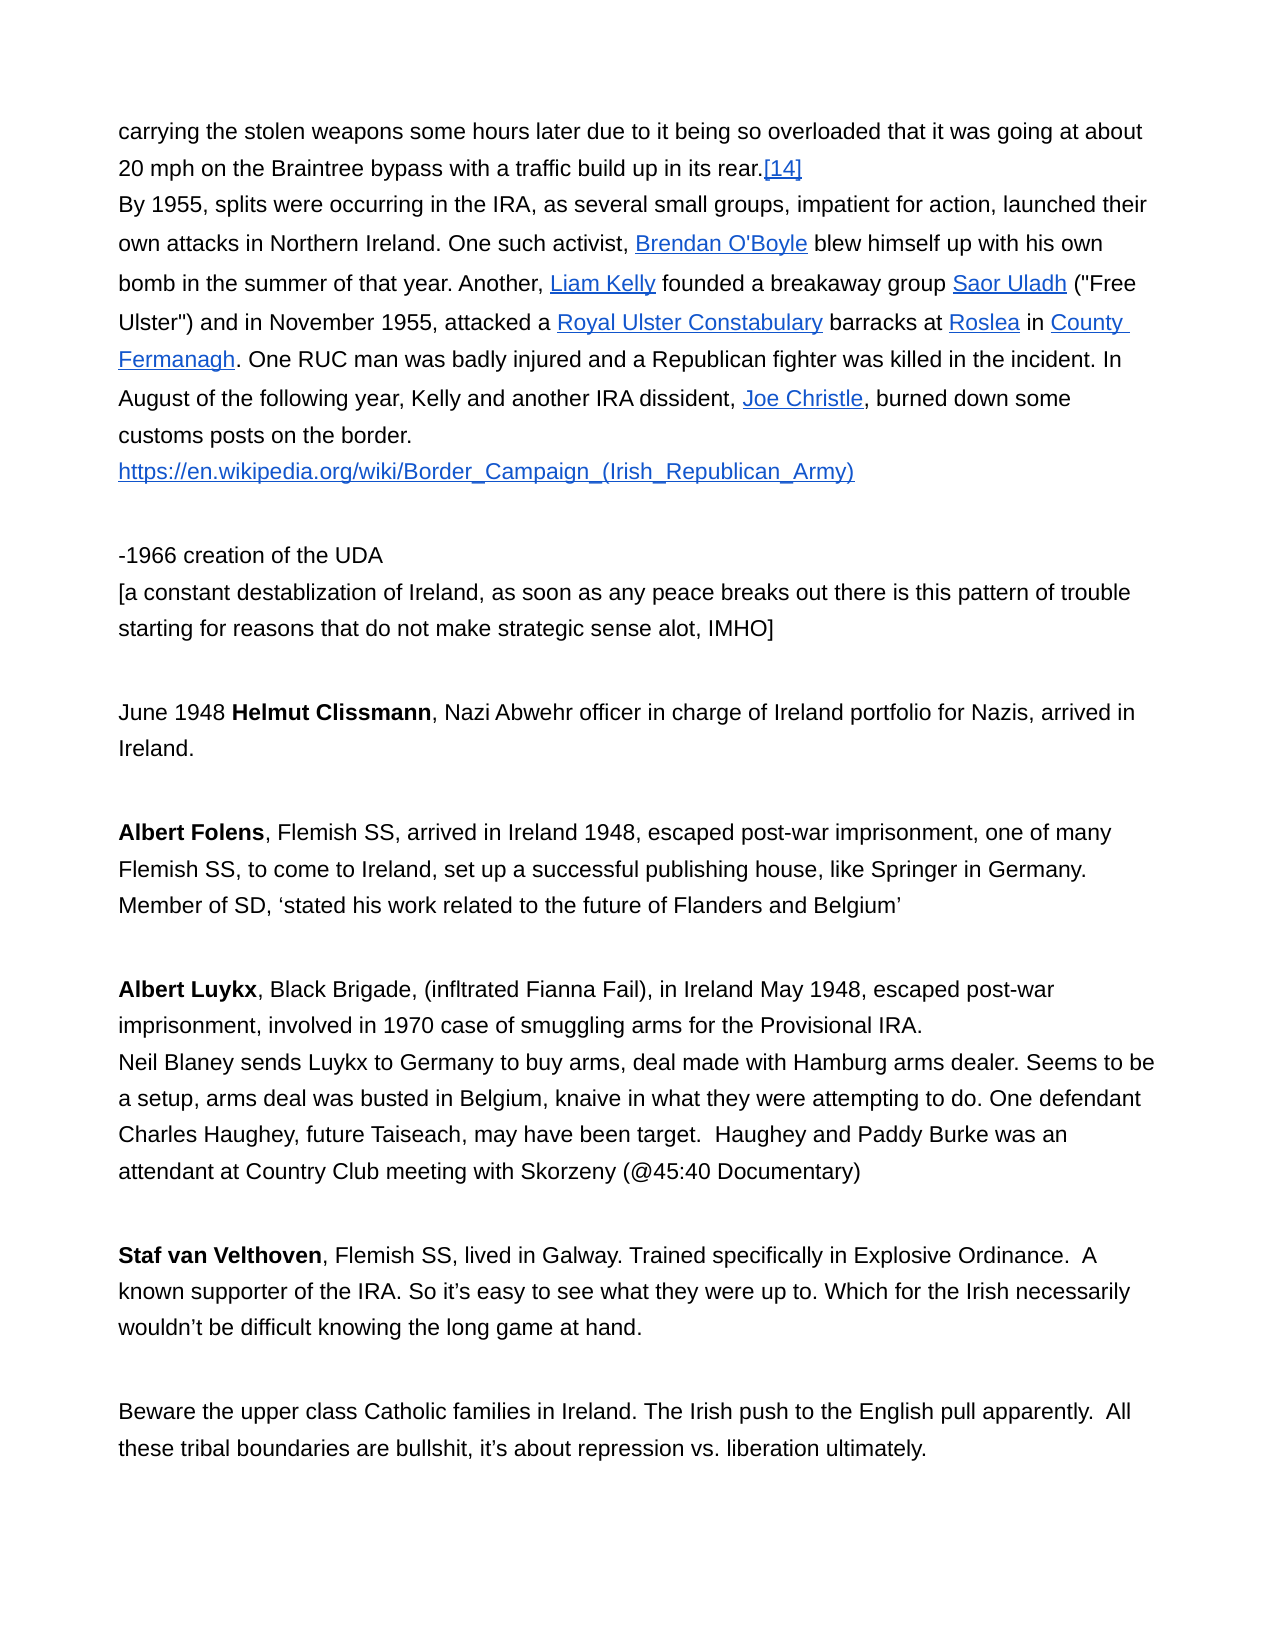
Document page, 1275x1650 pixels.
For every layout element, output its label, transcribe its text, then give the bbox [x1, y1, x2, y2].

text [a constant destablization of Ireland, as soon as any peace breaks out there is this pattern of trouble starting for reasons that do not make strategic sense alot, IMHO] [118, 578, 1157, 641]
text By 1955, splits were occurring in the IRA, as several small groups, impatient for action, launched their own attacks in Northern Ireland. One such activist, Brendan O'Boyle blew himself up with his own bomb in the summer of that year. Another, Liam Kelly founded a breakaway group Saor Uladh ("Free Ulster") and in November 1955, attacked a Royal Ulster Constabulary barracks at Roslea in County Fermanagh. One RUC man was badly injured and a Republican fighter was killed in the incident. In August of the following year, Kelly and another IRA dissident, Joe Christle, burned down some customs posts on the border. [118, 191, 1157, 448]
text carrying the stolen weapons some hours later due to it being so overloaded that it was going at about 20 mph on the Braintree bypass with a traffic build up in its rear.[14] [118, 118, 1157, 181]
text Albert Folens, Flemish SS, arrived in Ireland 1948, escaped post-war imprisonment, one of many Flemish SS, to come to Ireland, set up a successful publishing house, like Springer in Germany. Member of SD, ‘stated his work related to the future of Flanders and Belgium’ [118, 819, 1157, 918]
text -1966 creation of the UDA [118, 542, 1157, 568]
text https://en.wikipedia.org/wiki/Border_Campaign_(Irish_Republican_Army) [118, 458, 1157, 484]
text Beware the upper class Catholic families in Ireland. The Irish push to the English pull apparently. All these tribal boundaries are bullshit, it’s about repression vs. liberation ultimately. [118, 1398, 1157, 1461]
text Albert Luykx, Black Brigade, (infltrated Fianna Fail), in Ireland May 1948, escaped post-war imprisonment, involved in 1970 case of smuggling arms for the Provisional IRA. [118, 976, 1157, 1038]
text Staf van Velthoven, Flemish SS, lived in Galway. Trained specifically in Explosive Ordinance. A known supporter of the IRA. So it’s easy to see what they were up to. Which for the Irish necessarily wouldn’t be difficult knowing the long game at hand. [118, 1242, 1157, 1341]
text Neil Blaney sends Luykx to Germany to buy arms, deal made with Hamburg arms dealer. Seems to be a setup, arms deal was busted in Belgium, knaive in what they were attempting to do. One defendant Charles Haughey, future Taiseach, may have been target. Haughey and Paddy Burke was an attendant at Country Club meeting with Skorzeny (@45:40 Documentary) [118, 1048, 1157, 1184]
text June 1948 Helmut Clissmann, Nazi Abwehr officer in charge of Ireland portfolio for Nazis, arrived in Ireland. [118, 699, 1157, 762]
